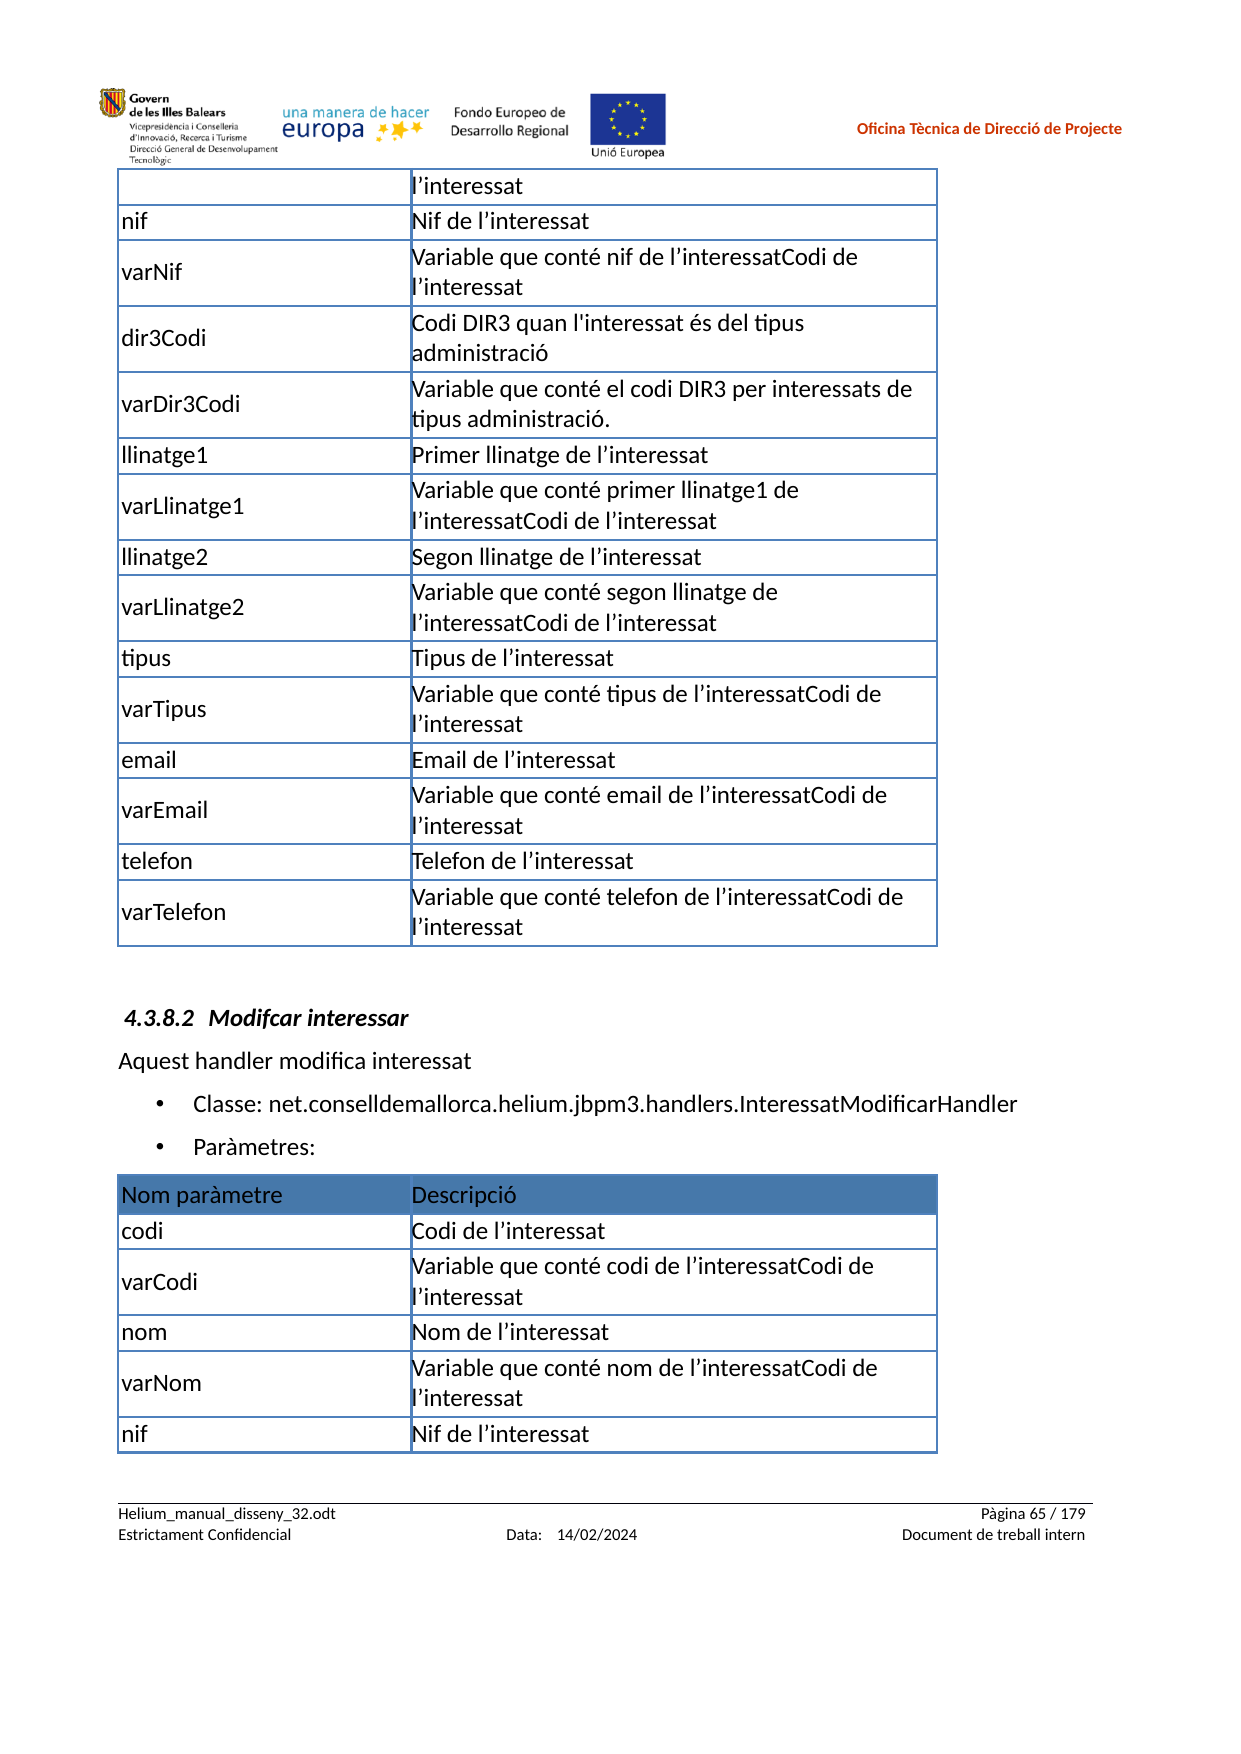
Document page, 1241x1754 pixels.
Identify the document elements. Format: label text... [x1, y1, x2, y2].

table_cell nif [119, 1418, 410, 1451]
table_cell varLlinatge1 [119, 475, 410, 539]
table_cell varCodi [119, 1250, 410, 1314]
table_cell nif [119, 206, 410, 239]
table_cell [119, 170, 410, 203]
table_cell Codi DIR3 quan l'interessat és del tipus administració [413, 307, 936, 371]
table_cell Telefon de l’interessat [413, 845, 936, 879]
subtitle Modifcar interessar [118, 1002, 1122, 1033]
table_cell Variable que conté nom de l’interessatCodi de l’interessat [413, 1352, 936, 1416]
table_cell varNom [119, 1352, 410, 1416]
table_cell l’interessat [413, 170, 936, 203]
table_cell llinatge2 [119, 541, 410, 574]
table_cell codi [119, 1215, 410, 1248]
table_cell Email de l’interessat [413, 744, 936, 777]
table_header Nom paràmetre [119, 1176, 410, 1213]
table_cell telefon [119, 845, 410, 879]
table_cell varEmail [119, 779, 410, 843]
table_cell llinatge1 [119, 439, 410, 473]
table_cell Tipus de l’interessat [413, 642, 936, 676]
list Classe: net.conselldemallorca.helium.jbpm3.handlers.InteressatModificarHandler [156, 1088, 1122, 1119]
text Aquest handler modifica interessat [118, 1045, 1122, 1076]
table_cell Segon llinatge de l’interessat [413, 541, 936, 574]
table_header Descripció [413, 1176, 936, 1213]
table_cell Variable que conté email de l’interessatCodi de l’interessat [413, 779, 936, 843]
table_cell Primer llinatge de l’interessat [413, 439, 936, 473]
table_cell Nif de l’interessat [413, 1418, 936, 1451]
table_cell Variable que conté segon llinatge de l’interessatCodi de l’interessat [413, 576, 936, 640]
table_cell Nif de l’interessat [413, 206, 936, 239]
table_cell Nom de l’interessat [413, 1316, 936, 1350]
table_cell Variable que conté el codi DIR3 per interessats de tipus administració. [413, 373, 936, 437]
table_cell Variable que conté primer llinatge1 de l’interessatCodi de l’interessat [413, 475, 936, 539]
table_cell Variable que conté telefon de l’interessatCodi de l’interessat [413, 881, 936, 945]
table_cell email [119, 744, 410, 777]
table_cell varNif [119, 241, 410, 305]
table_cell Variable que conté codi de l’interessatCodi de l’interessat [413, 1250, 936, 1314]
table_cell tipus [119, 642, 410, 676]
table_cell varDir3Codi [119, 373, 410, 437]
picture [99, 87, 668, 166]
table_cell Codi de l’interessat [413, 1215, 936, 1248]
table_cell dir3Codi [119, 307, 410, 371]
table_cell varTipus [119, 678, 410, 742]
list Paràmetres: [156, 1131, 1122, 1162]
table_cell Variable que conté nif de l’interessatCodi de l’interessat [413, 241, 936, 305]
table_cell varLlinatge2 [119, 576, 410, 640]
table_cell Variable que conté tipus de l’interessatCodi de l’interessat [413, 678, 936, 742]
table_cell varTelefon [119, 881, 410, 945]
table_cell nom [119, 1316, 410, 1350]
